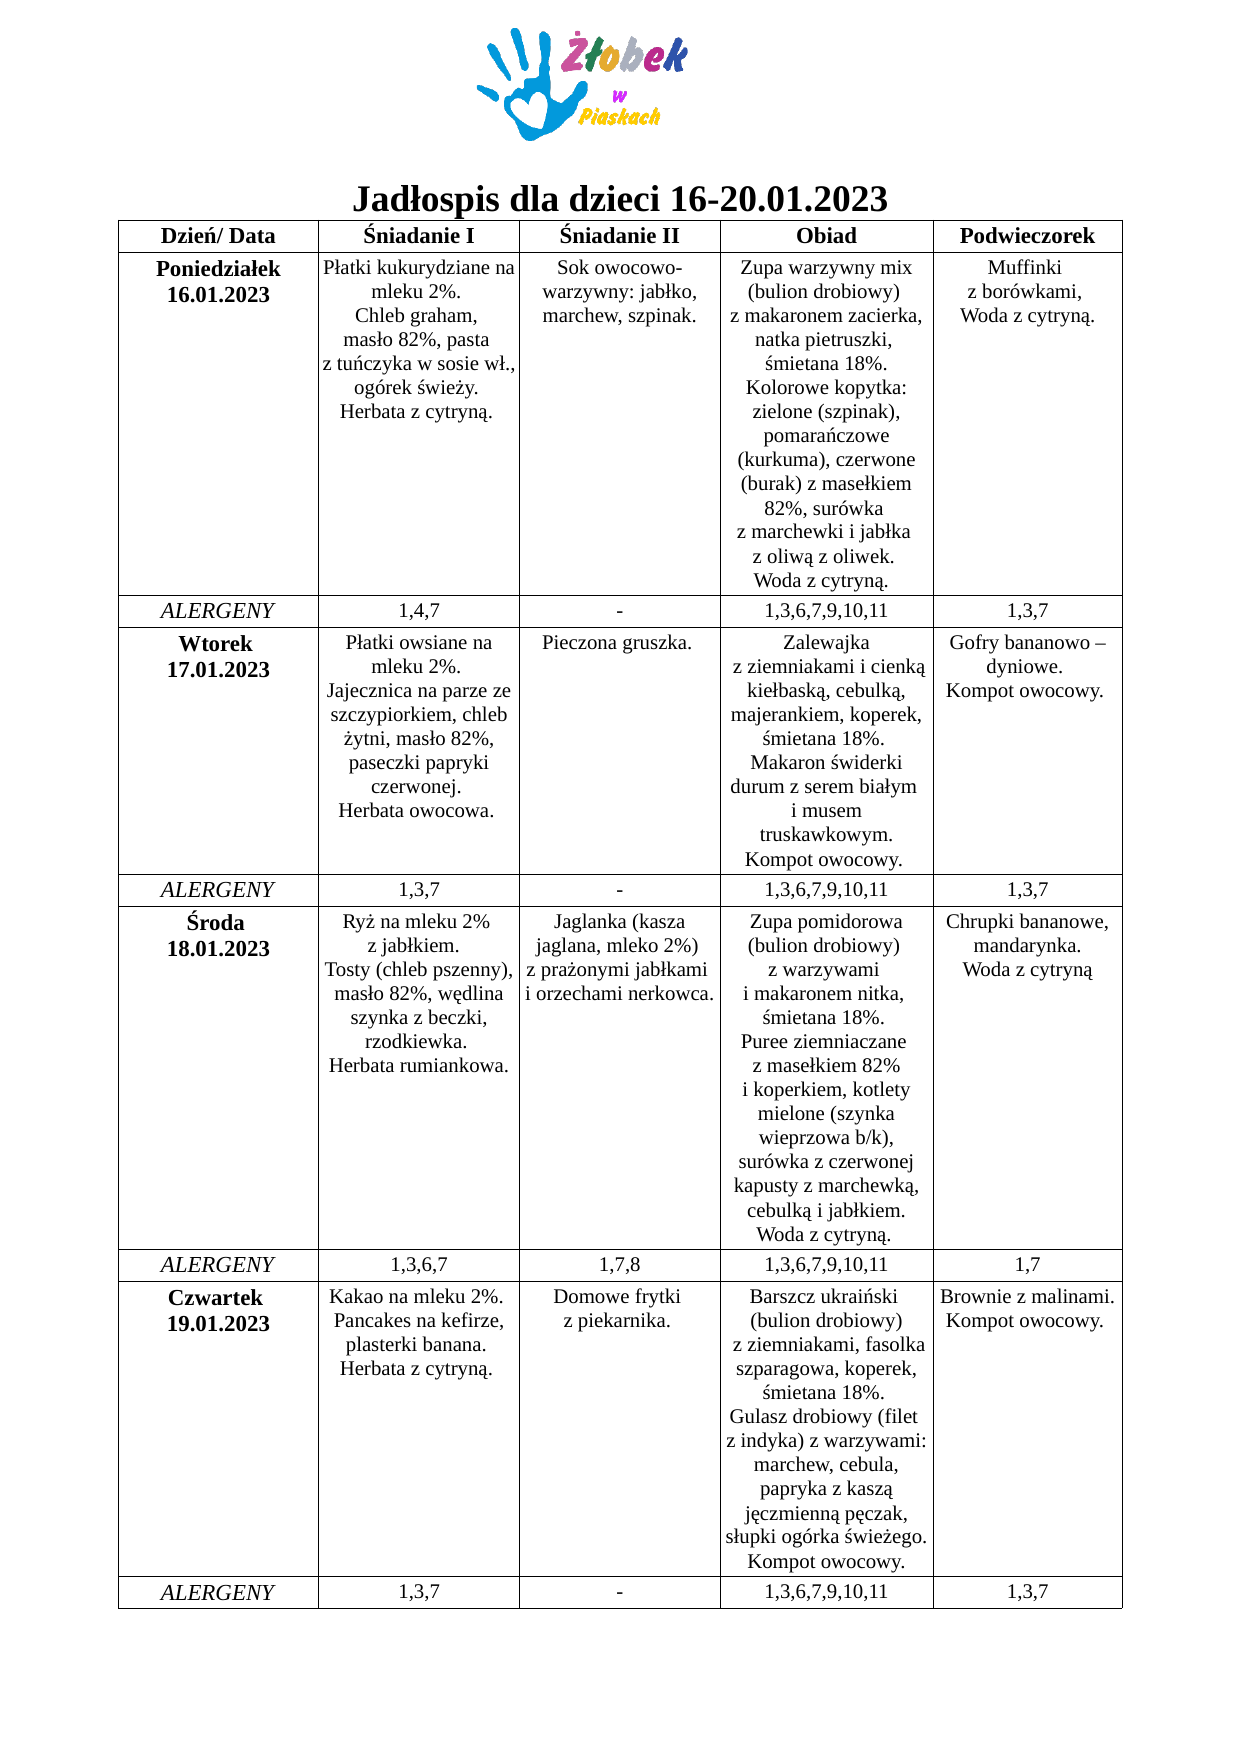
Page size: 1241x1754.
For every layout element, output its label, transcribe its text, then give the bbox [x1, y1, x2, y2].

text Jadłospis dla dzieci 16-20.01.2023 [118, 176, 1122, 219]
table_header Podwieczorek [934, 221, 1122, 252]
table_cell 1,3,7 [319, 1577, 519, 1608]
table_cell ALERGENY [119, 875, 318, 906]
table_cell 1,3,7 [319, 875, 519, 906]
table_header Śniadanie II [520, 221, 720, 252]
table_cell Poniedziałek 16.01.2023 [119, 253, 318, 594]
picture [511, 93, 547, 128]
table_cell 1,3,7 [934, 1577, 1122, 1608]
table_cell 1,7,8 [520, 1250, 720, 1281]
table_cell - [520, 875, 720, 906]
table_header Śniadanie I [319, 221, 519, 252]
table_cell Pieczona gruszka. [520, 628, 720, 873]
table_cell Brownie z malinami. Kompot owocowy. [934, 1282, 1122, 1576]
table_cell Domowe frytki z piekarnika. [520, 1282, 720, 1576]
table_cell 1,3,6,7 [319, 1250, 519, 1281]
table_cell - [520, 1577, 720, 1608]
table_cell Zupa warzywny mix (bulion drobiowy) z makaronem zacierka, natka pietruszki, śmietana 18%. Kolorowe kopytka: zielone (szpinak), pomarańczowe (kurkuma), czerwone (burak) z masełkiem 82%, surówka z marchewki i jabłka z oliwą z oliwek. Woda z cytryną. [721, 253, 933, 594]
table_cell 1,3,7 [934, 875, 1122, 906]
table_cell Kakao na mleku 2%. Pancakes na kefirze, plasterki banana. Herbata z cytryną. [319, 1282, 519, 1576]
table_cell Płatki owsiane na mleku 2%. Jajecznica na parze ze szczypiorkiem, chleb żytni, masło 82%, paseczki papryki czerwonej. Herbata owocowa. [319, 628, 519, 873]
table_cell 1,3,7 [934, 596, 1122, 627]
table_cell Gofry bananowo – dyniowe. Kompot owocowy. [934, 628, 1122, 873]
table_cell Barszcz ukraiński (bulion drobiowy) z ziemniakami, fasolka szparagowa, koperek, śmietana 18%. Gulasz drobiowy (filet z indyka) z warzywami: marchew, cebula, papryka z kaszą jęczmienną pęczak, słupki ogórka świeżego. Kompot owocowy. [721, 1282, 933, 1576]
table_cell Zupa pomidorowa (bulion drobiowy) z warzywami i makaronem nitka, śmietana 18%. Puree ziemniaczane z masełkiem 82% i koperkiem, kotlety mielone (szynka wieprzowa b/k), surówka z czerwonej kapusty z marchewką, cebulką i jabłkiem. Woda z cytryną. [721, 907, 933, 1248]
table_cell 1,3,6,7,9,10,11 [721, 596, 933, 627]
table_header Obiad [721, 221, 933, 252]
table_cell Wtorek 17.01.2023 [119, 628, 318, 873]
table_cell 1,3,6,7,9,10,11 [721, 1250, 933, 1281]
table_cell ALERGENY [119, 596, 318, 627]
table_cell Czwartek 19.01.2023 [119, 1282, 318, 1576]
table_cell Zalewajka z ziemniakami i cienką kiełbaską, cebulką, majerankiem, koperek, śmietana 18%. Makaron świderki durum z serem białym i musem truskawkowym. Kompot owocowy. [721, 628, 933, 873]
table_cell - [520, 596, 720, 627]
table_cell 1,4,7 [319, 596, 519, 627]
table_cell Sok owocowo-warzywny: jabłko, marchew, szpinak. [520, 253, 720, 594]
table_cell 1,3,6,7,9,10,11 [721, 875, 933, 906]
table_cell 1,7 [934, 1250, 1122, 1281]
table_cell Muffinki z borówkami, Woda z cytryną. [934, 253, 1122, 594]
table_cell ALERGENY [119, 1577, 318, 1608]
table_cell Chrupki bananowe, mandarynka. Woda z cytryną [934, 907, 1122, 1248]
table_cell Płatki kukurydziane na mleku 2%. Chleb graham, masło 82%, pasta z tuńczyka w sosie wł., ogórek świeży. Herbata z cytryną. [319, 253, 519, 594]
table_cell Środa 18.01.2023 [119, 907, 318, 1248]
table_cell Jaglanka (kasza jaglana, mleko 2%) z prażonymi jabłkami i orzechami nerkowca. [520, 907, 720, 1248]
table_header Dzień/ Data [119, 221, 318, 252]
table_cell ALERGENY [119, 1250, 318, 1281]
table_cell 1,3,6,7,9,10,11 [721, 1577, 933, 1608]
table_cell Ryż na mleku 2% z jabłkiem. Tosty (chleb pszenny), masło 82%, wędlina szynka z beczki, rzodkiewka. Herbata rumiankowa. [319, 907, 519, 1248]
picture [476, 28, 688, 141]
